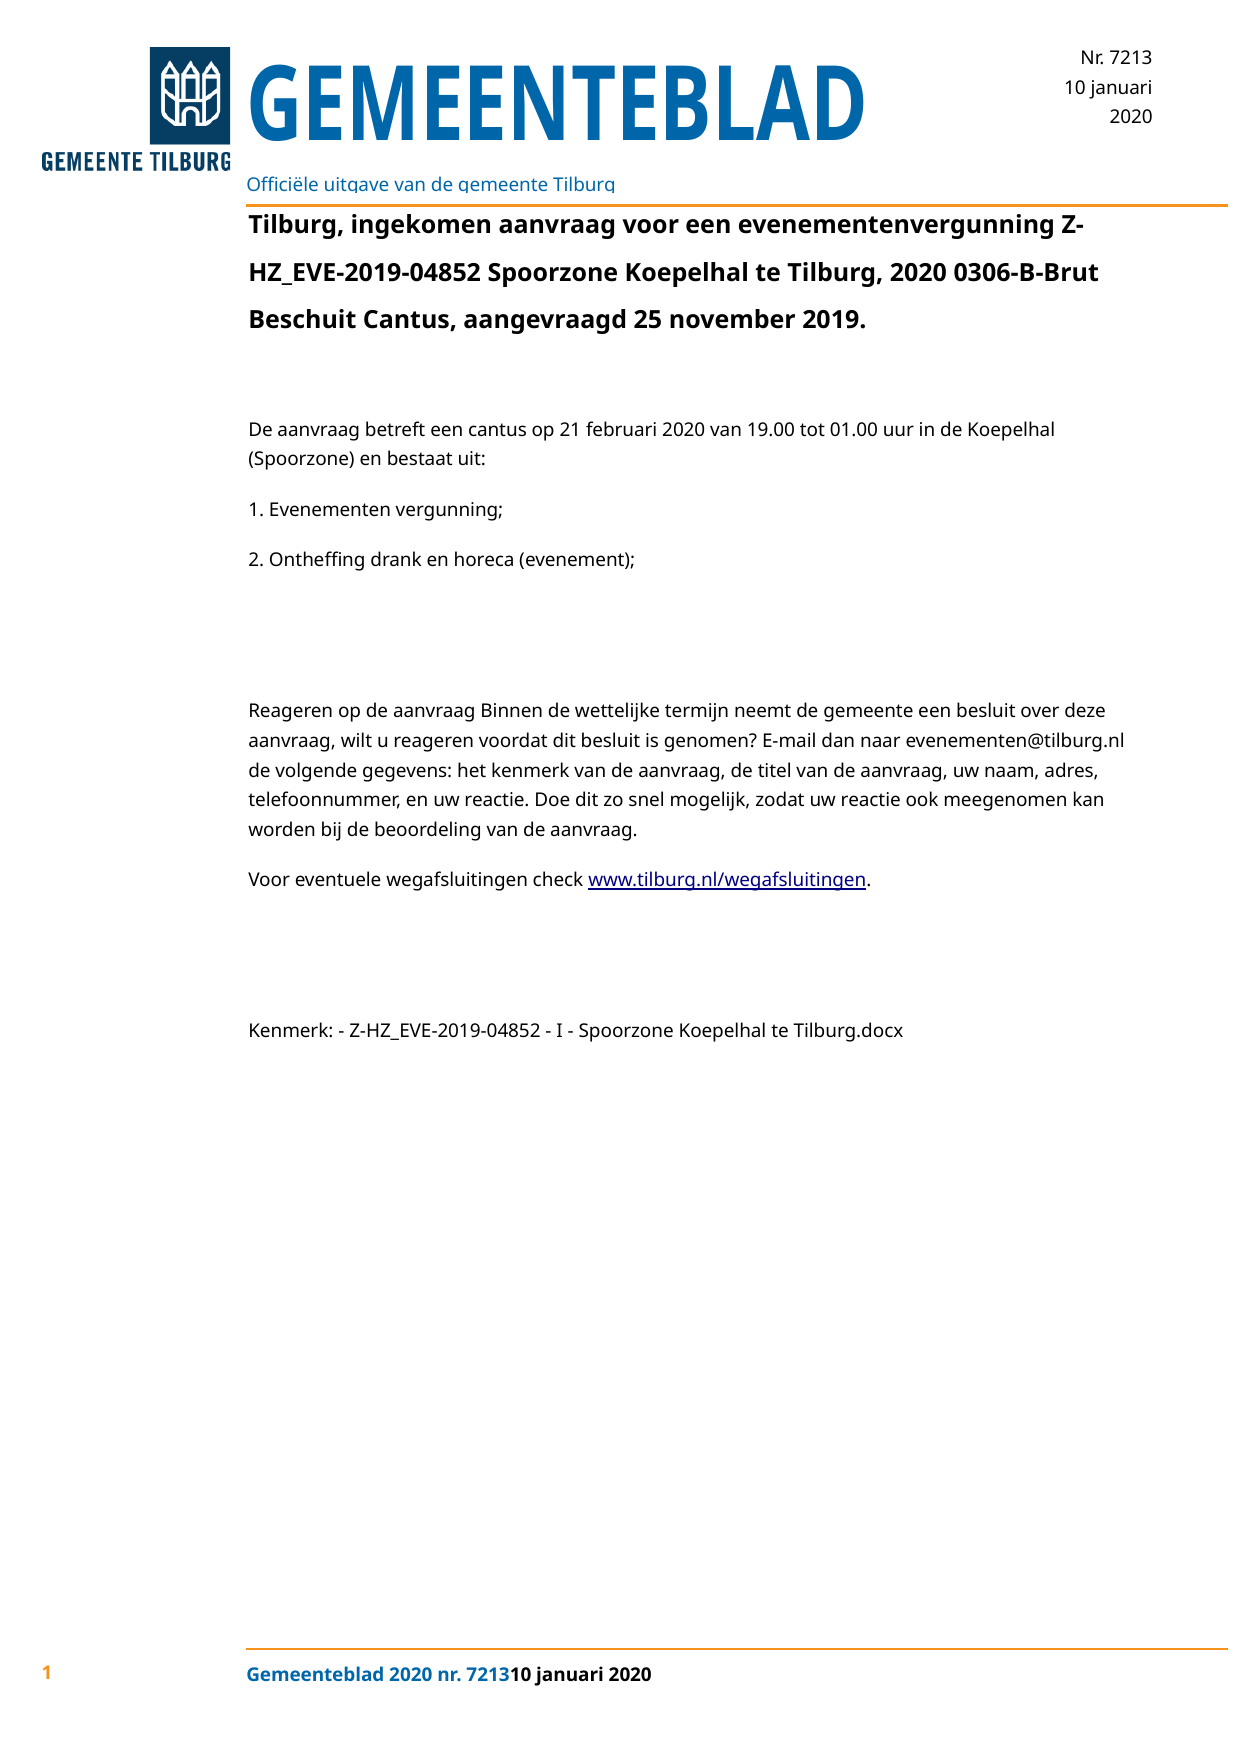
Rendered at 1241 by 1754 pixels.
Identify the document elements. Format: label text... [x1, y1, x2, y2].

text 2. Ontheffing drank en horeca (evenement); [248, 546, 1152, 572]
text 1. Evenementen vergunning; [248, 496, 1152, 522]
text Voor eventuele wegafsluitingen check www.tilburg.nl/wegafsluitingen. [248, 866, 1152, 892]
text Reageren op de aanvraag Binnen de wettelijke termijn neemt de gemeente een besluit over deze aanvraag, wilt u reageren voordat dit besluit is genomen? E-mail dan naar evenementen@tilburg.nl de volgende gegevens: het kenmerk van de aanvraag, de titel van de aanvraag, uw naam, adres, telefoonnummer, en uw reactie. Doe dit zo snel mogelijk, zodat uw reactie ook meegenomen kan worden bij de beoordeling van de aanvraag. [248, 698, 1152, 842]
picture [41, 47, 231, 172]
text De aanvraag betreft een cantus op 21 februari 2020 van 19.00 tot 01.00 uur in de Koepelhal (Spoorzone) en bestaat uit: [248, 416, 1152, 471]
text Kenmerk: - Z-HZ_EVE-2019-04852 - I - Spoorzone Koepelhal te Tilburg.docx [248, 1018, 1152, 1043]
text Tilburg, ingekomen aanvraag voor een evenementenvergunning Z-HZ_EVE-2019-04852 Spoorzone Koepelhal te Tilburg, 2020 0306-B-Brut Beschuit Cantus, aangevraagd 25 november 2019. [248, 207, 1152, 336]
